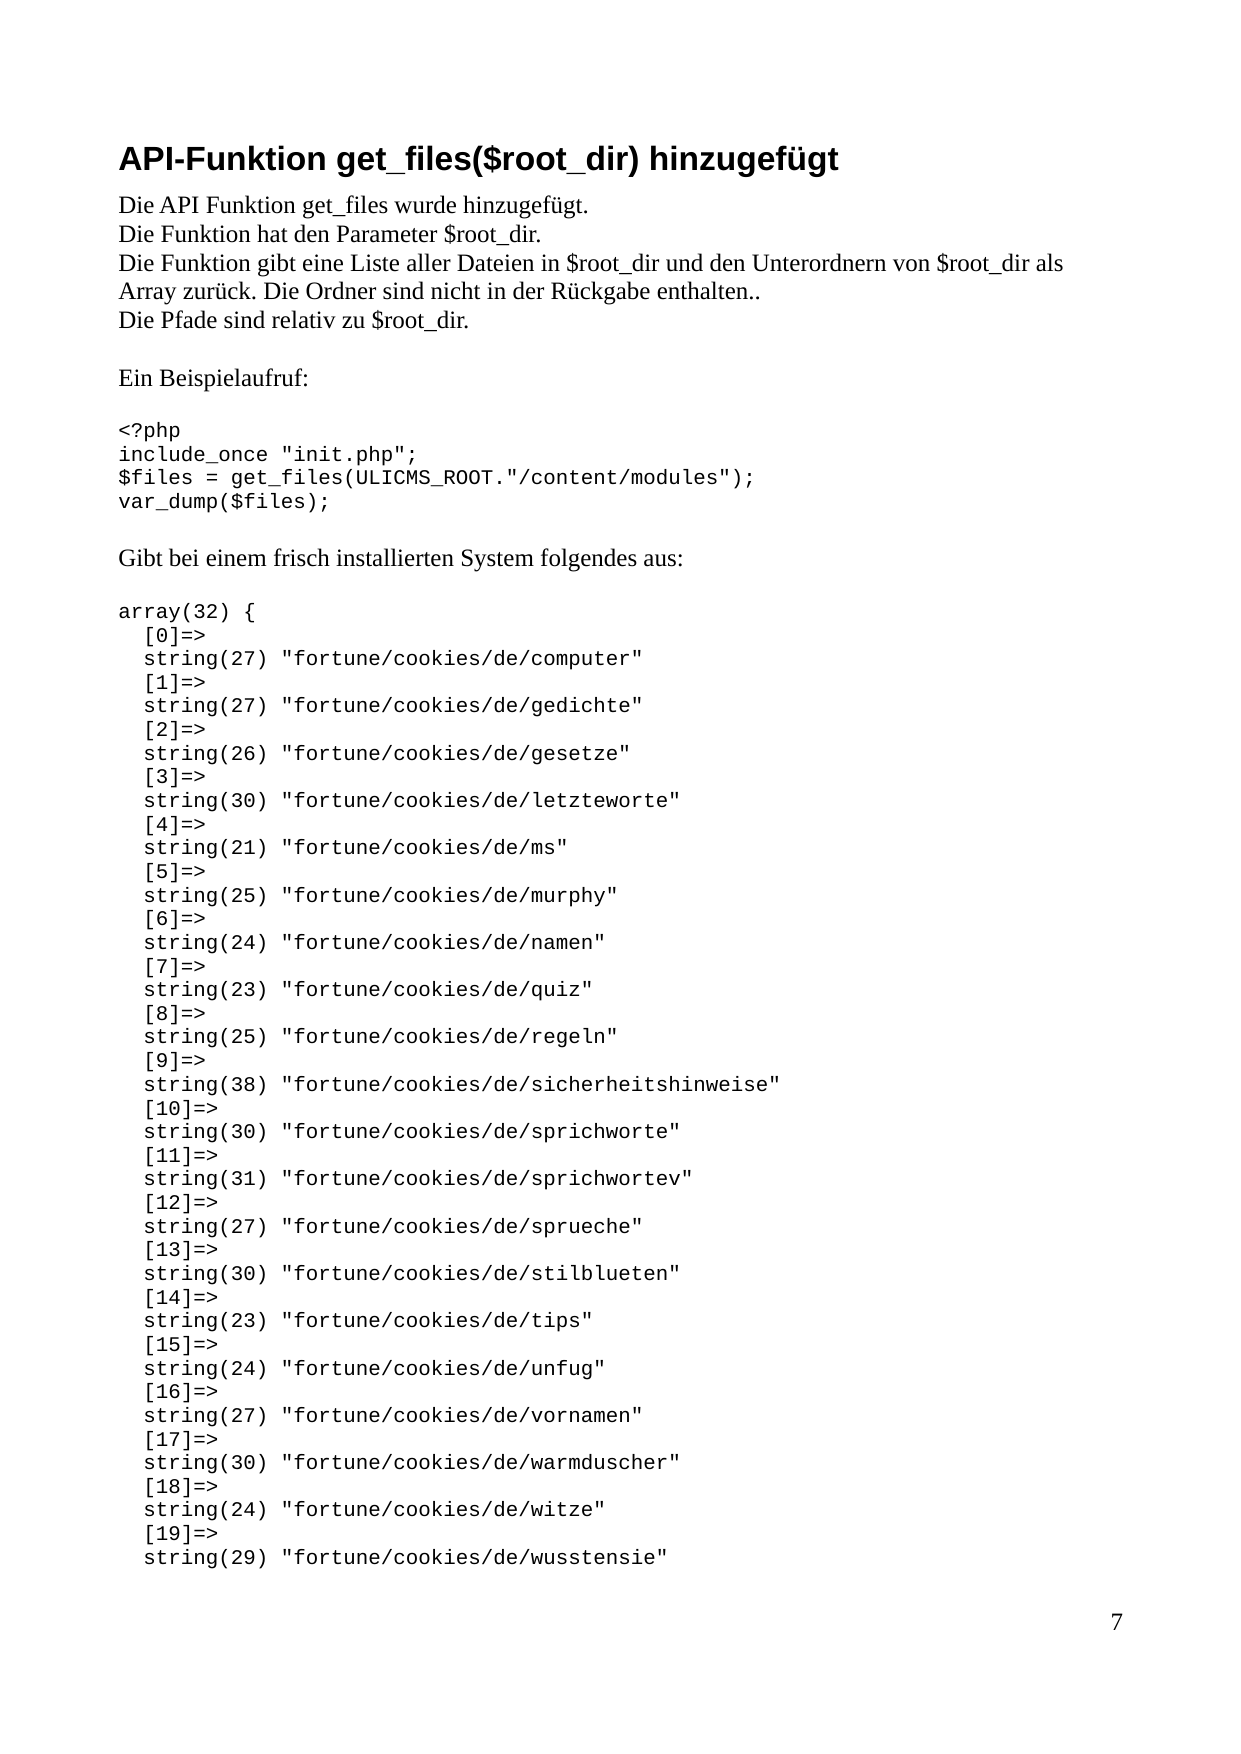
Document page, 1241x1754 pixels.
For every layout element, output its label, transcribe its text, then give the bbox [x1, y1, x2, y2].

text [17]=> [118, 1428, 1123, 1452]
text string(30) "fortune/cookies/de/stilblueten" [118, 1263, 1123, 1287]
text string(26) "fortune/cookies/de/gesetze" [118, 743, 1123, 766]
text string(24) "fortune/cookies/de/namen" [118, 932, 1123, 956]
text [3]=> [118, 766, 1123, 790]
text Gibt bei einem frisch installierten System folgendes aus: [118, 543, 1123, 572]
text Die Funktion gibt eine Liste aller Dateien in $root_dir und den Unterordnern von $root_dir als Array zurück. Die Ordner sind nicht in der Rückgabe enthalten.. [118, 248, 1123, 305]
text [19]=> [118, 1523, 1123, 1547]
text string(30) "fortune/cookies/de/warmduscher" [118, 1452, 1123, 1476]
text string(24) "fortune/cookies/de/witze" [118, 1499, 1123, 1523]
text [13]=> [118, 1239, 1123, 1263]
text [14]=> [118, 1287, 1123, 1310]
text string(27) "fortune/cookies/de/computer" [118, 648, 1123, 672]
text [1]=> [118, 672, 1123, 696]
text string(29) "fortune/cookies/de/wusstensie" [118, 1547, 1123, 1570]
text [16]=> [118, 1381, 1123, 1405]
text string(27) "fortune/cookies/de/gedichte" [118, 696, 1123, 719]
text [2]=> [118, 719, 1123, 743]
text var_dump($files); [118, 491, 1123, 515]
text [9]=> [118, 1050, 1123, 1074]
text string(27) "fortune/cookies/de/sprueche" [118, 1216, 1123, 1239]
text string(24) "fortune/cookies/de/unfug" [118, 1358, 1123, 1381]
text [18]=> [118, 1476, 1123, 1499]
text <?php [118, 420, 1123, 444]
text string(23) "fortune/cookies/de/tips" [118, 1310, 1123, 1334]
text [15]=> [118, 1334, 1123, 1358]
text Die Pfade sind relativ zu $root_dir. [118, 305, 1123, 334]
text string(25) "fortune/cookies/de/murphy" [118, 885, 1123, 908]
text string(38) "fortune/cookies/de/sicherheitshinweise" [118, 1074, 1123, 1097]
text [7]=> [118, 956, 1123, 979]
text include_once "init.php"; [118, 444, 1123, 467]
text string(31) "fortune/cookies/de/sprichwortev" [118, 1168, 1123, 1192]
text [5]=> [118, 861, 1123, 885]
subtitle API-Funktion get_files($root_dir) hinzugefügt [118, 139, 1123, 178]
text string(30) "fortune/cookies/de/sprichworte" [118, 1121, 1123, 1145]
text [4]=> [118, 814, 1123, 837]
text string(27) "fortune/cookies/de/vornamen" [118, 1405, 1123, 1428]
text Ein Beispielaufruf: [118, 363, 1123, 391]
text [0]=> [118, 624, 1123, 648]
text string(21) "fortune/cookies/de/ms" [118, 837, 1123, 861]
text array(32) { [118, 601, 1123, 624]
text [11]=> [118, 1145, 1123, 1168]
text [8]=> [118, 1003, 1123, 1027]
text $files = get_files(ULICMS_ROOT."/content/modules"); [118, 467, 1123, 491]
text string(30) "fortune/cookies/de/letzteworte" [118, 790, 1123, 814]
text [6]=> [118, 908, 1123, 932]
text string(25) "fortune/cookies/de/regeln" [118, 1027, 1123, 1050]
text [12]=> [118, 1192, 1123, 1216]
text string(23) "fortune/cookies/de/quiz" [118, 979, 1123, 1003]
text Die API Funktion get_files wurde hinzugefügt. Die Funktion hat den Parameter $root_dir. [118, 190, 1123, 248]
text [10]=> [118, 1097, 1123, 1121]
